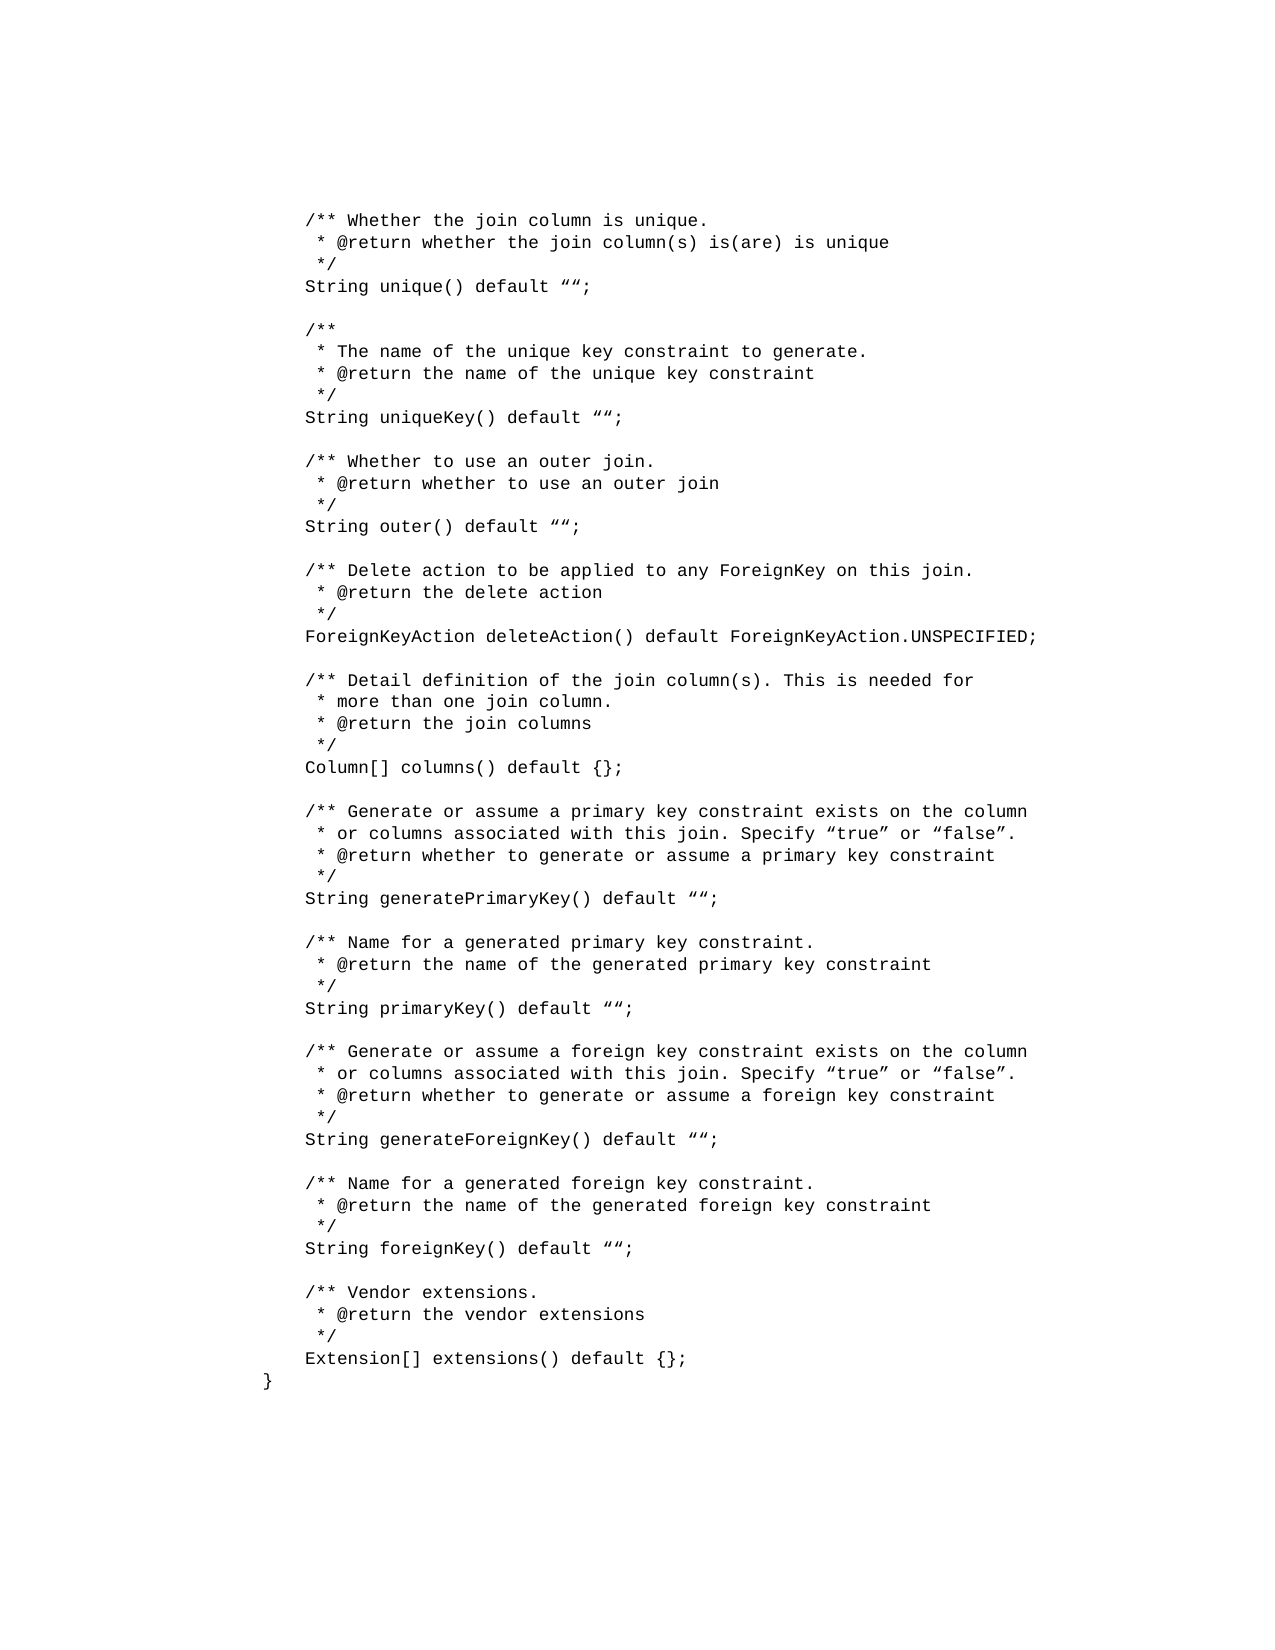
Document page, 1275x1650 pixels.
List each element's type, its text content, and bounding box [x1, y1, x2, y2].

text * or columns associated with this join. Specify “true” or “false”. [262, 1063, 1125, 1085]
text */ [262, 604, 1125, 626]
text */ [262, 735, 1125, 757]
text */ [262, 866, 1125, 888]
text */ [262, 254, 1125, 276]
text /** Vendor extensions. [262, 1282, 1125, 1304]
text /** [262, 319, 1125, 341]
text * @return the join columns [262, 713, 1125, 735]
text String unique() default ““; [262, 276, 1125, 297]
text * @return the name of the generated primary key constraint [262, 954, 1125, 976]
text */ [262, 1216, 1125, 1238]
text */ [262, 494, 1125, 516]
text * @return the name of the unique key constraint [262, 363, 1125, 385]
text * @return whether the join column(s) is(are) is unique [262, 232, 1125, 254]
text * more than one join column. [262, 691, 1125, 713]
text /** Name for a generated foreign key constraint. [262, 1172, 1125, 1194]
text String generatePrimaryKey() default ““; [262, 888, 1125, 910]
text /** Generate or assume a primary key constraint exists on the column [262, 801, 1125, 822]
text String primaryKey() default ““; [262, 997, 1125, 1019]
text * @return the name of the generated foreign key constraint [262, 1194, 1125, 1216]
text * @return the delete action [262, 582, 1125, 604]
text String uniqueKey() default ““; [262, 407, 1125, 429]
text /** Whether to use an outer join. [262, 451, 1125, 472]
text * or columns associated with this join. Specify “true” or “false”. [262, 822, 1125, 844]
text String foreignKey() default ““; [262, 1238, 1125, 1260]
text } [262, 1369, 1125, 1391]
text */ [262, 1326, 1125, 1347]
text /** Generate or assume a foreign key constraint exists on the column [262, 1041, 1125, 1063]
text * @return whether to generate or assume a primary key constraint [262, 844, 1125, 866]
text /** Name for a generated primary key constraint. [262, 932, 1125, 954]
text /** Whether the join column is unique. [262, 210, 1125, 232]
text ForeignKeyAction deleteAction() default ForeignKeyAction.UNSPECIFIED; [262, 626, 1125, 647]
text */ [262, 1107, 1125, 1129]
text /** Delete action to be applied to any ForeignKey on this join. [262, 560, 1125, 582]
text * @return whether to use an outer join [262, 472, 1125, 494]
text Extension[] extensions() default {}; [262, 1347, 1125, 1369]
text Column[] columns() default {}; [262, 757, 1125, 779]
text * The name of the unique key constraint to generate. [262, 341, 1125, 363]
text */ [262, 385, 1125, 407]
text /** Detail definition of the join column(s). This is needed for [262, 669, 1125, 691]
text */ [262, 976, 1125, 997]
text * @return the vendor extensions [262, 1304, 1125, 1326]
text String generateForeignKey() default ““; [262, 1129, 1125, 1151]
text * @return whether to generate or assume a foreign key constraint [262, 1085, 1125, 1107]
text String outer() default ““; [262, 516, 1125, 538]
